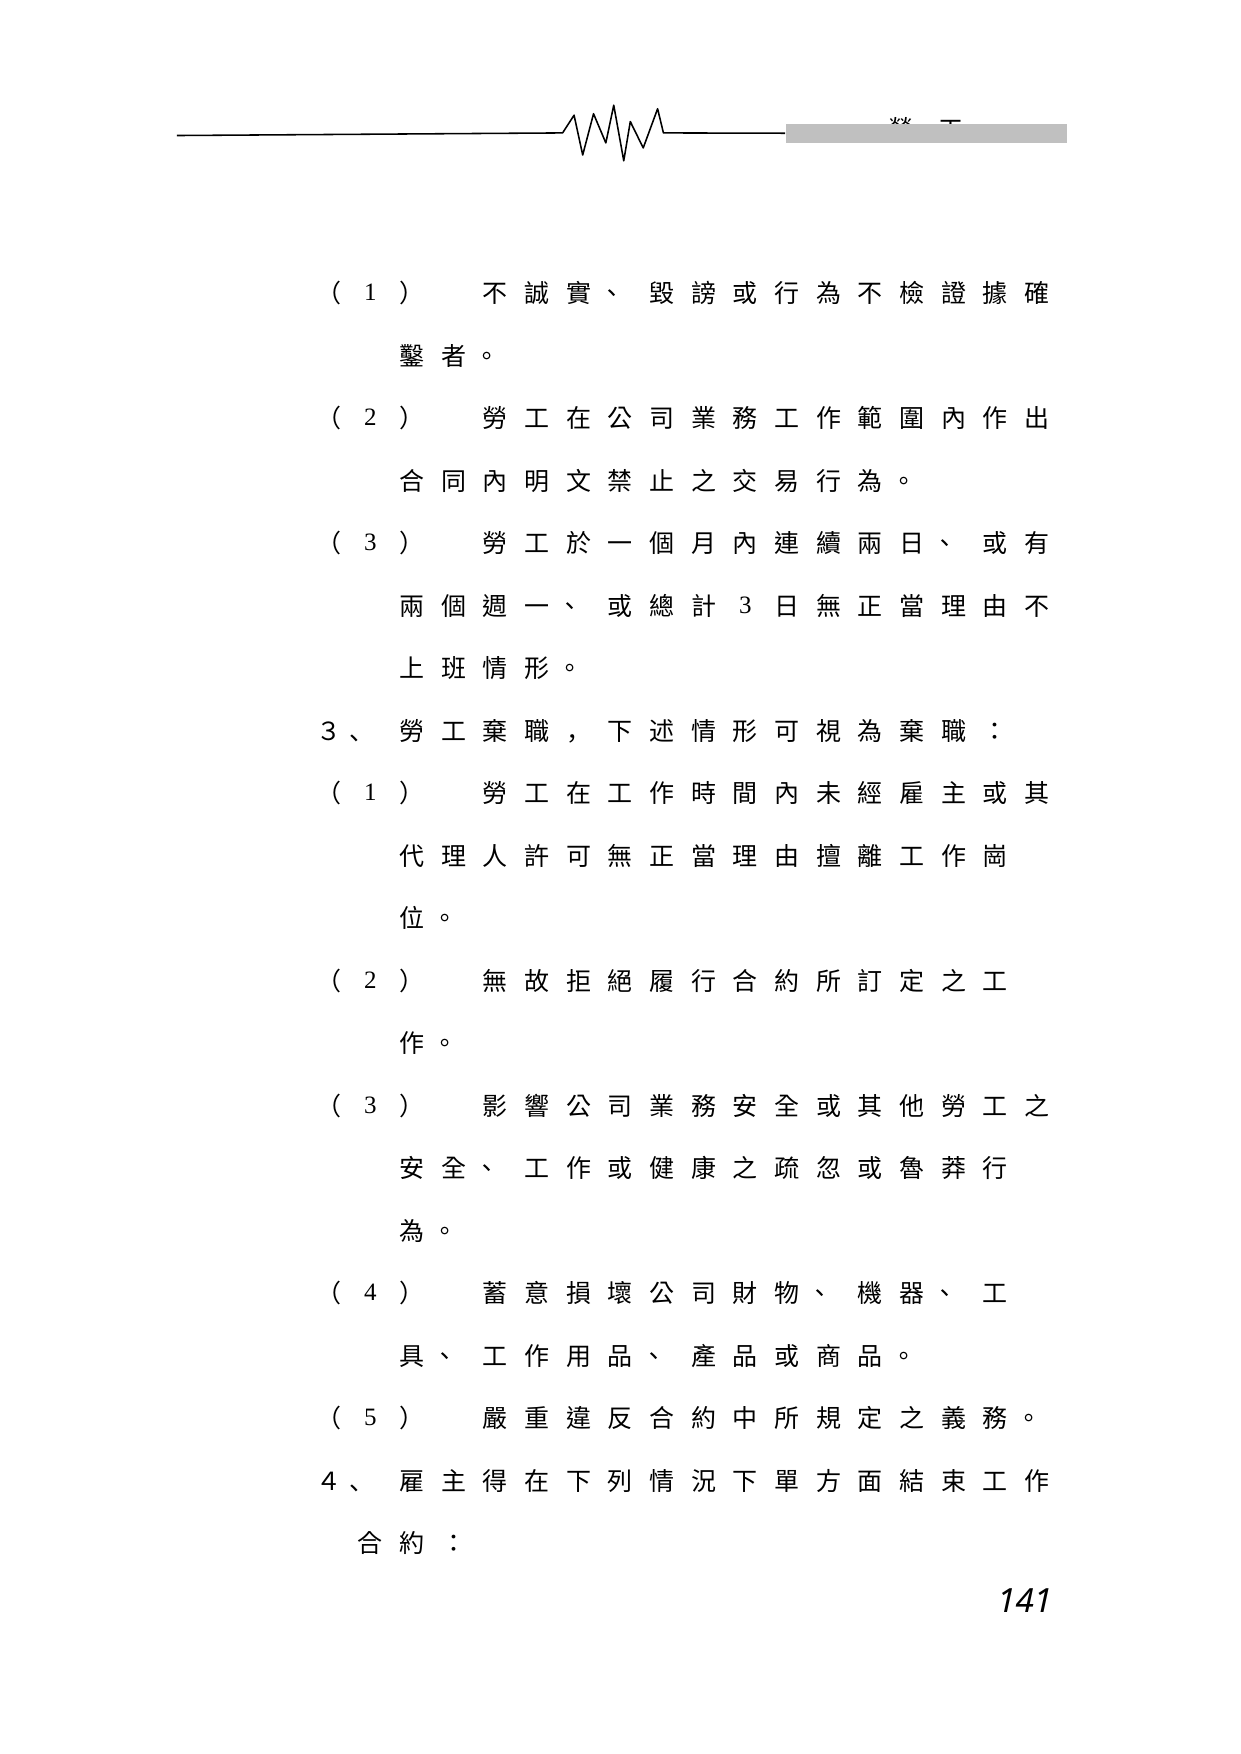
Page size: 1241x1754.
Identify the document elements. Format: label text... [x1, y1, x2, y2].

text （2） 無故拒絕履行合約所訂定之工作。 [306, 938, 1058, 1063]
text （5） 嚴重違反合約中所規定之義務。 [306, 1375, 1058, 1438]
text （4） 蓄意損壞公司財物、機器、工具、工作用品、產品或商品。 [306, 1250, 1058, 1375]
text （3） 影響公司業務安全或其他勞工之安全、工作或健康之疏忽或魯莽行為。 [306, 1063, 1058, 1250]
text （3） 勞工於一個月內連續兩日、或有兩個週一、或總計3日無正當理由不上班情形。 [306, 500, 1058, 688]
text ４、雇主得在下列情況下單方面結束工作合約： [281, 1438, 1058, 1563]
text （2） 勞工在公司業務工作範圍內作出合同內明文禁止之交易行為。 [306, 375, 1058, 500]
text （1） 不誠實、毀謗或行為不檢證據確鑿者。 [306, 250, 1058, 375]
text ３、勞工棄職，下述情形可視為棄職： [281, 688, 1058, 750]
text （1） 勞工在工作時間內未經雇主或其代理人許可無正當理由擅離工作崗位。 [306, 750, 1058, 938]
